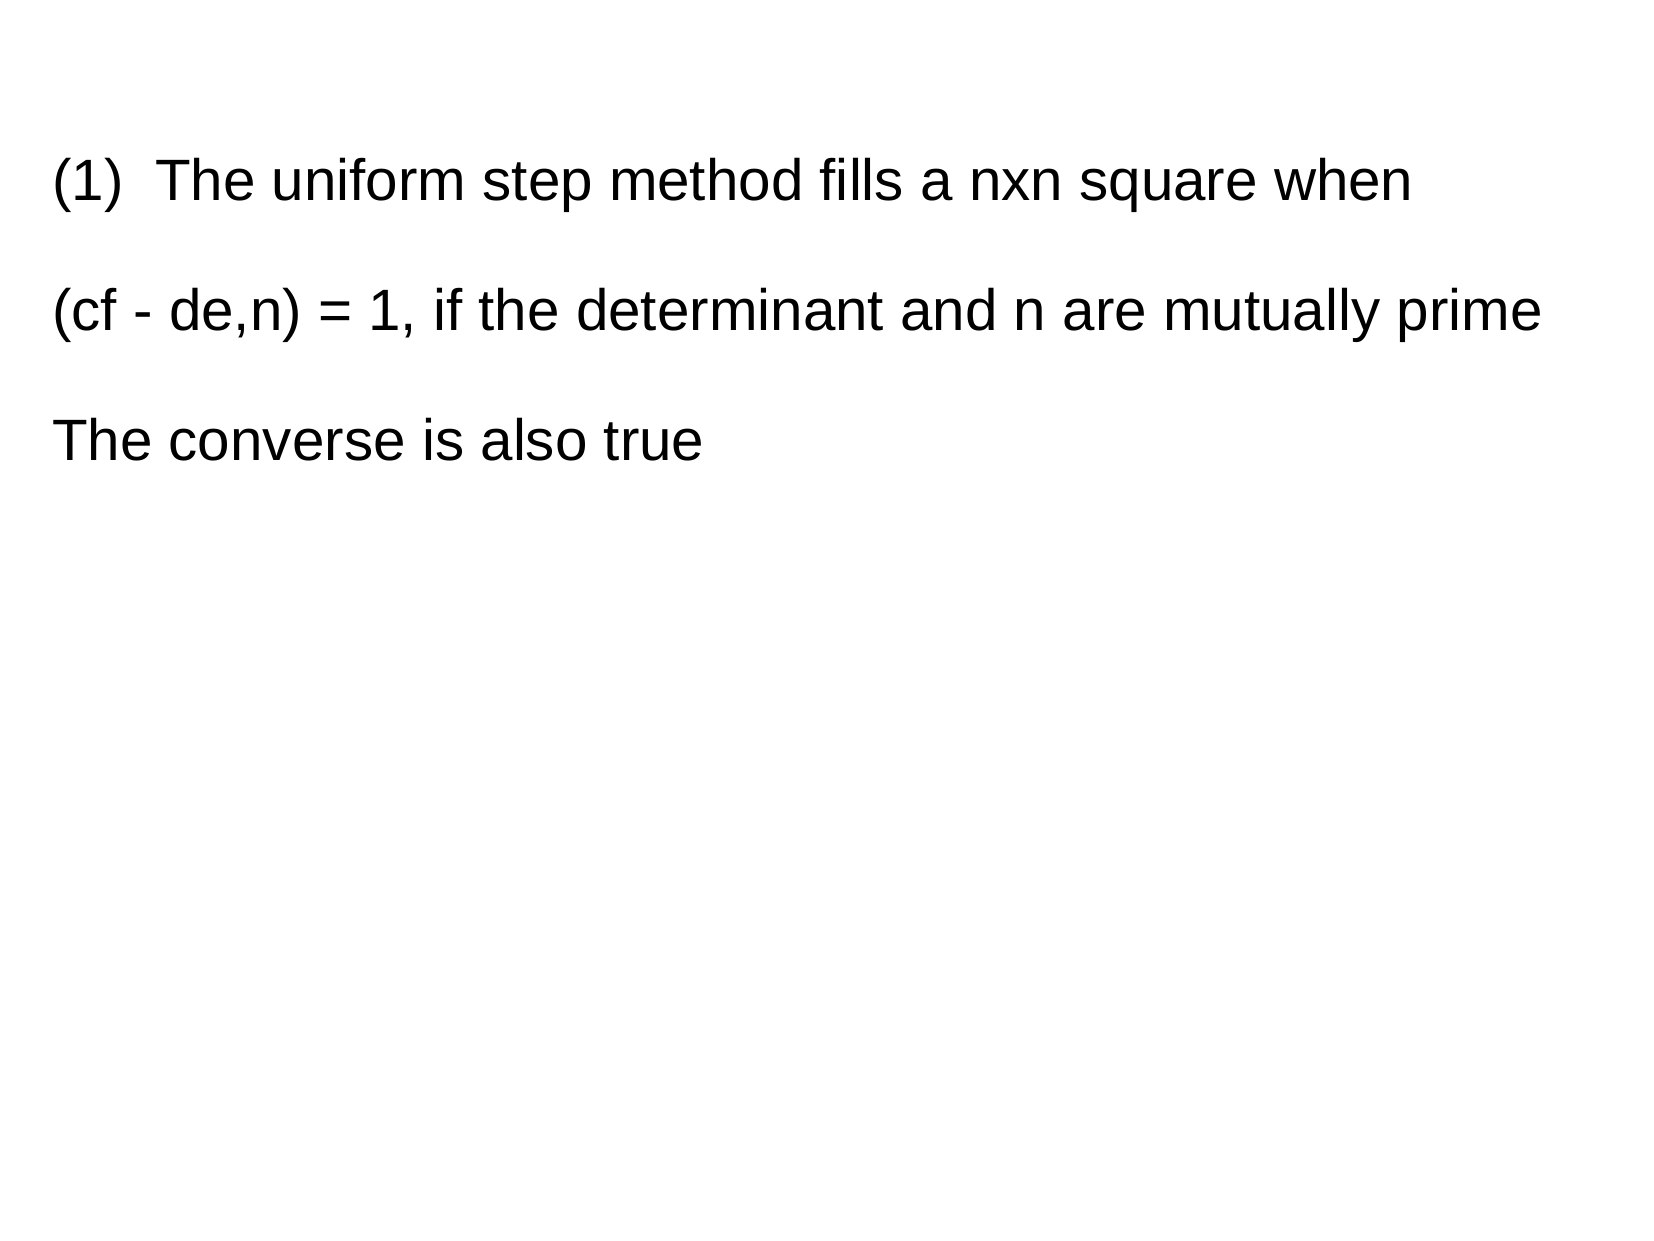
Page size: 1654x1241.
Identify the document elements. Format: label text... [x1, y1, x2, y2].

text_box (1) The uniform step method fills a nxn square when (cf - de,n) = 1, if the determinant and n are mutually prime The converse is also true [37, 75, 1613, 673]
